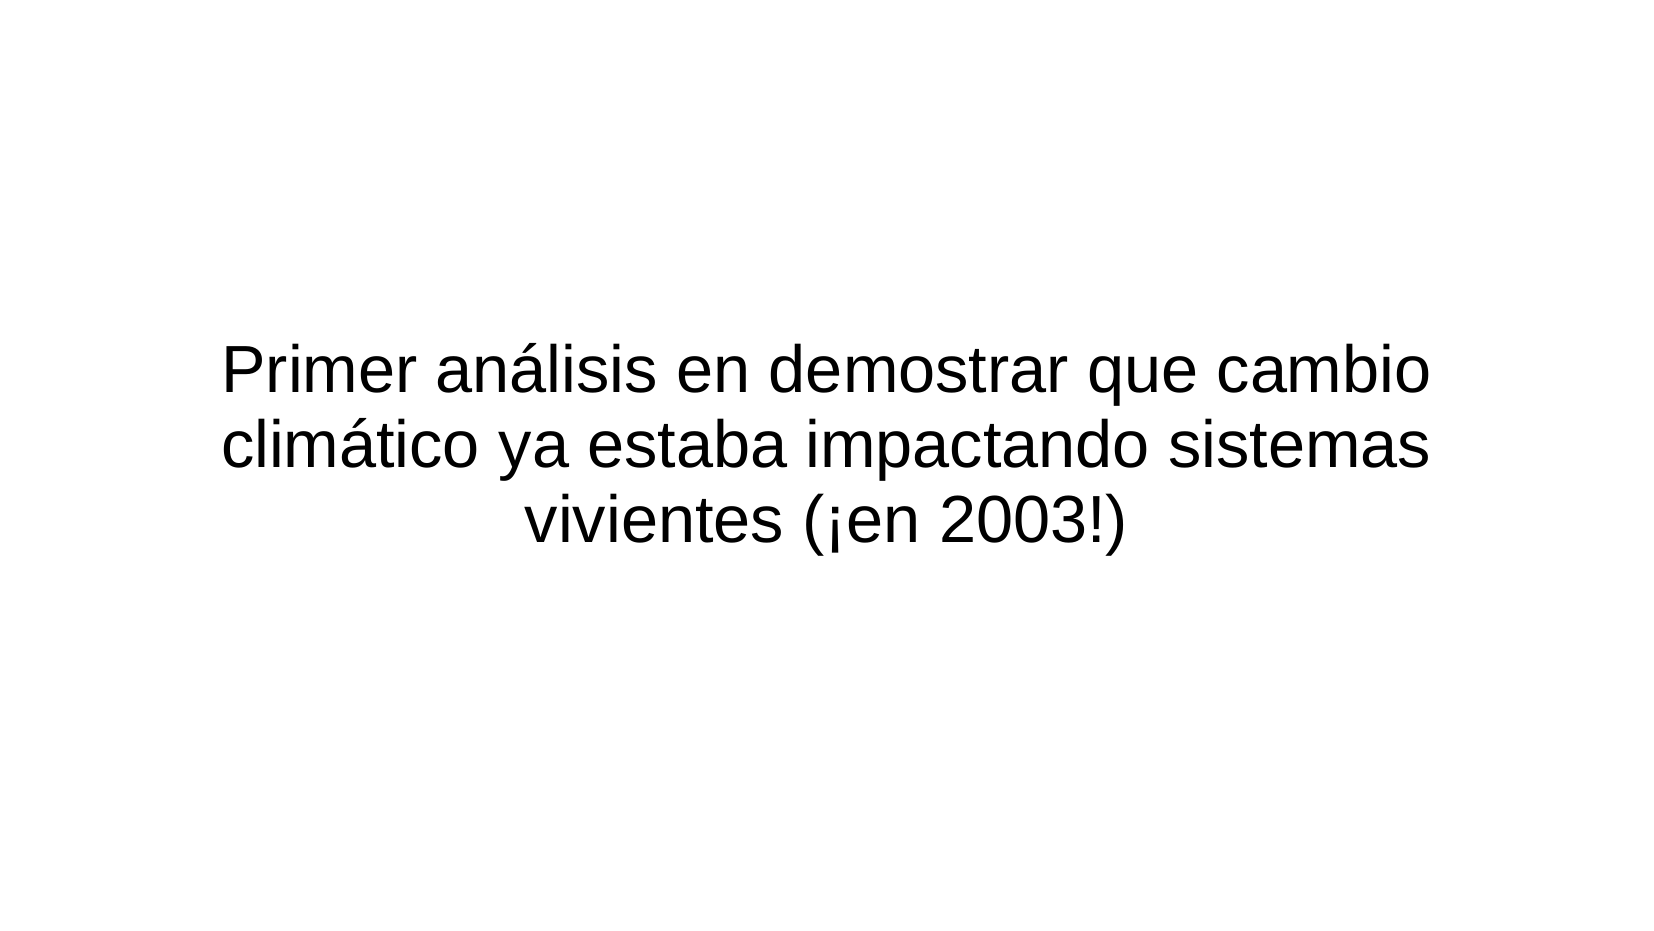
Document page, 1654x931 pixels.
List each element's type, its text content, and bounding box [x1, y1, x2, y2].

text_box Primer análisis en demostrar que cambio climático ya estaba impactando sistemas vivientes (¡en 2003!) [82, 84, 1571, 805]
